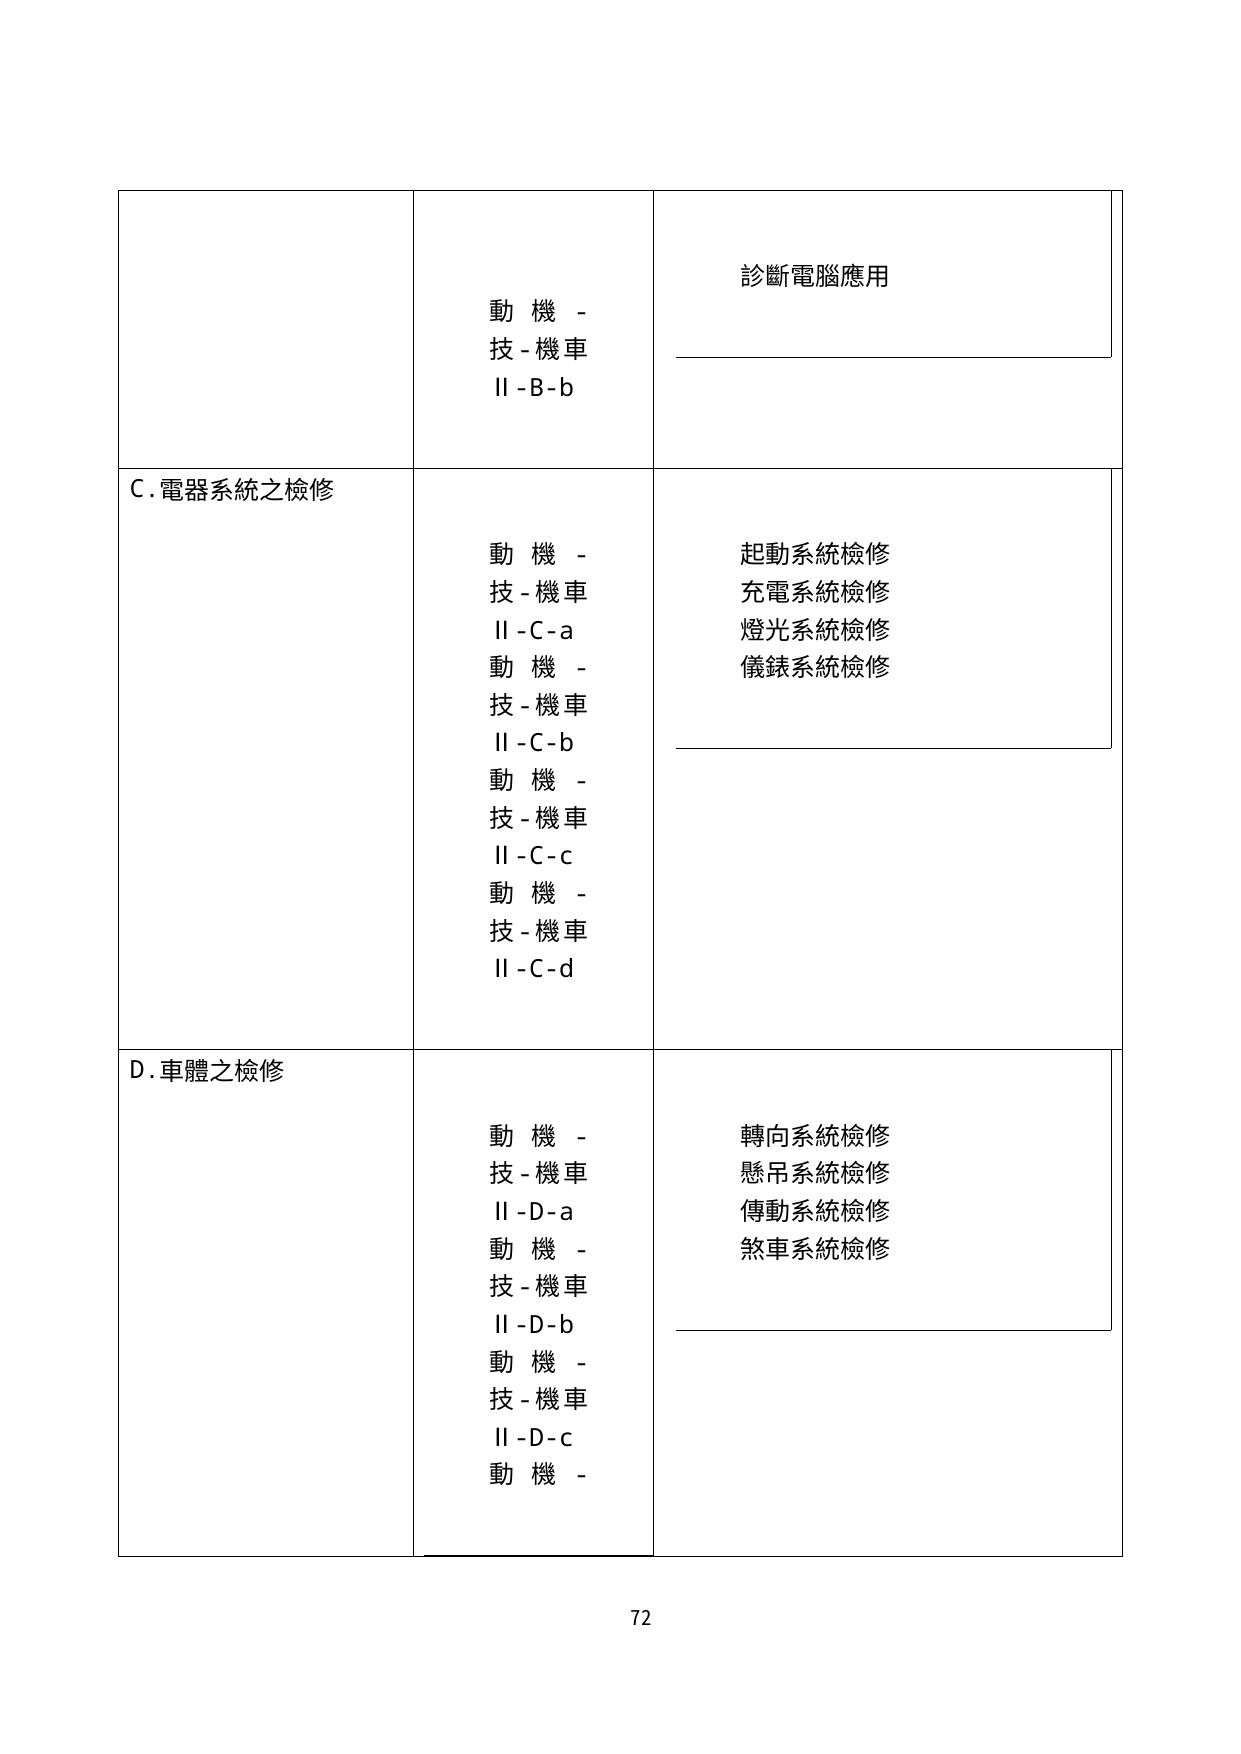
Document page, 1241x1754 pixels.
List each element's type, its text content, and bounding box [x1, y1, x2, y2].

table_cell D.車體之檢修 [119, 1050, 413, 1556]
table_cell [654, 191, 664, 468]
table_cell [654, 469, 664, 1049]
table_cell 動機-技-機車Ⅱ-B-b [414, 191, 653, 468]
table_cell 診斷電腦應用 [665, 191, 1122, 468]
table_cell 動機-技-機車Ⅱ-D-a 動機-技-機車Ⅱ-D-b 動機-技-機車Ⅱ-D-c 動機- [414, 1050, 653, 1556]
table_cell [654, 1050, 664, 1556]
table_cell 動機-技-機車Ⅱ-C-a 動機-技-機車Ⅱ-C-b 動機-技-機車Ⅱ-C-c 動機-技-機車Ⅱ-C-d [414, 469, 653, 1049]
table_cell 起動系統檢修 充電系統檢修 燈光系統檢修 儀錶系統檢修 [665, 469, 1122, 1049]
table_cell 轉向系統檢修 懸吊系統檢修 傳動系統檢修 煞車系統檢修 [665, 1050, 1122, 1556]
table_cell C.電器系統之檢修 [119, 469, 413, 1049]
table_cell [119, 191, 413, 468]
